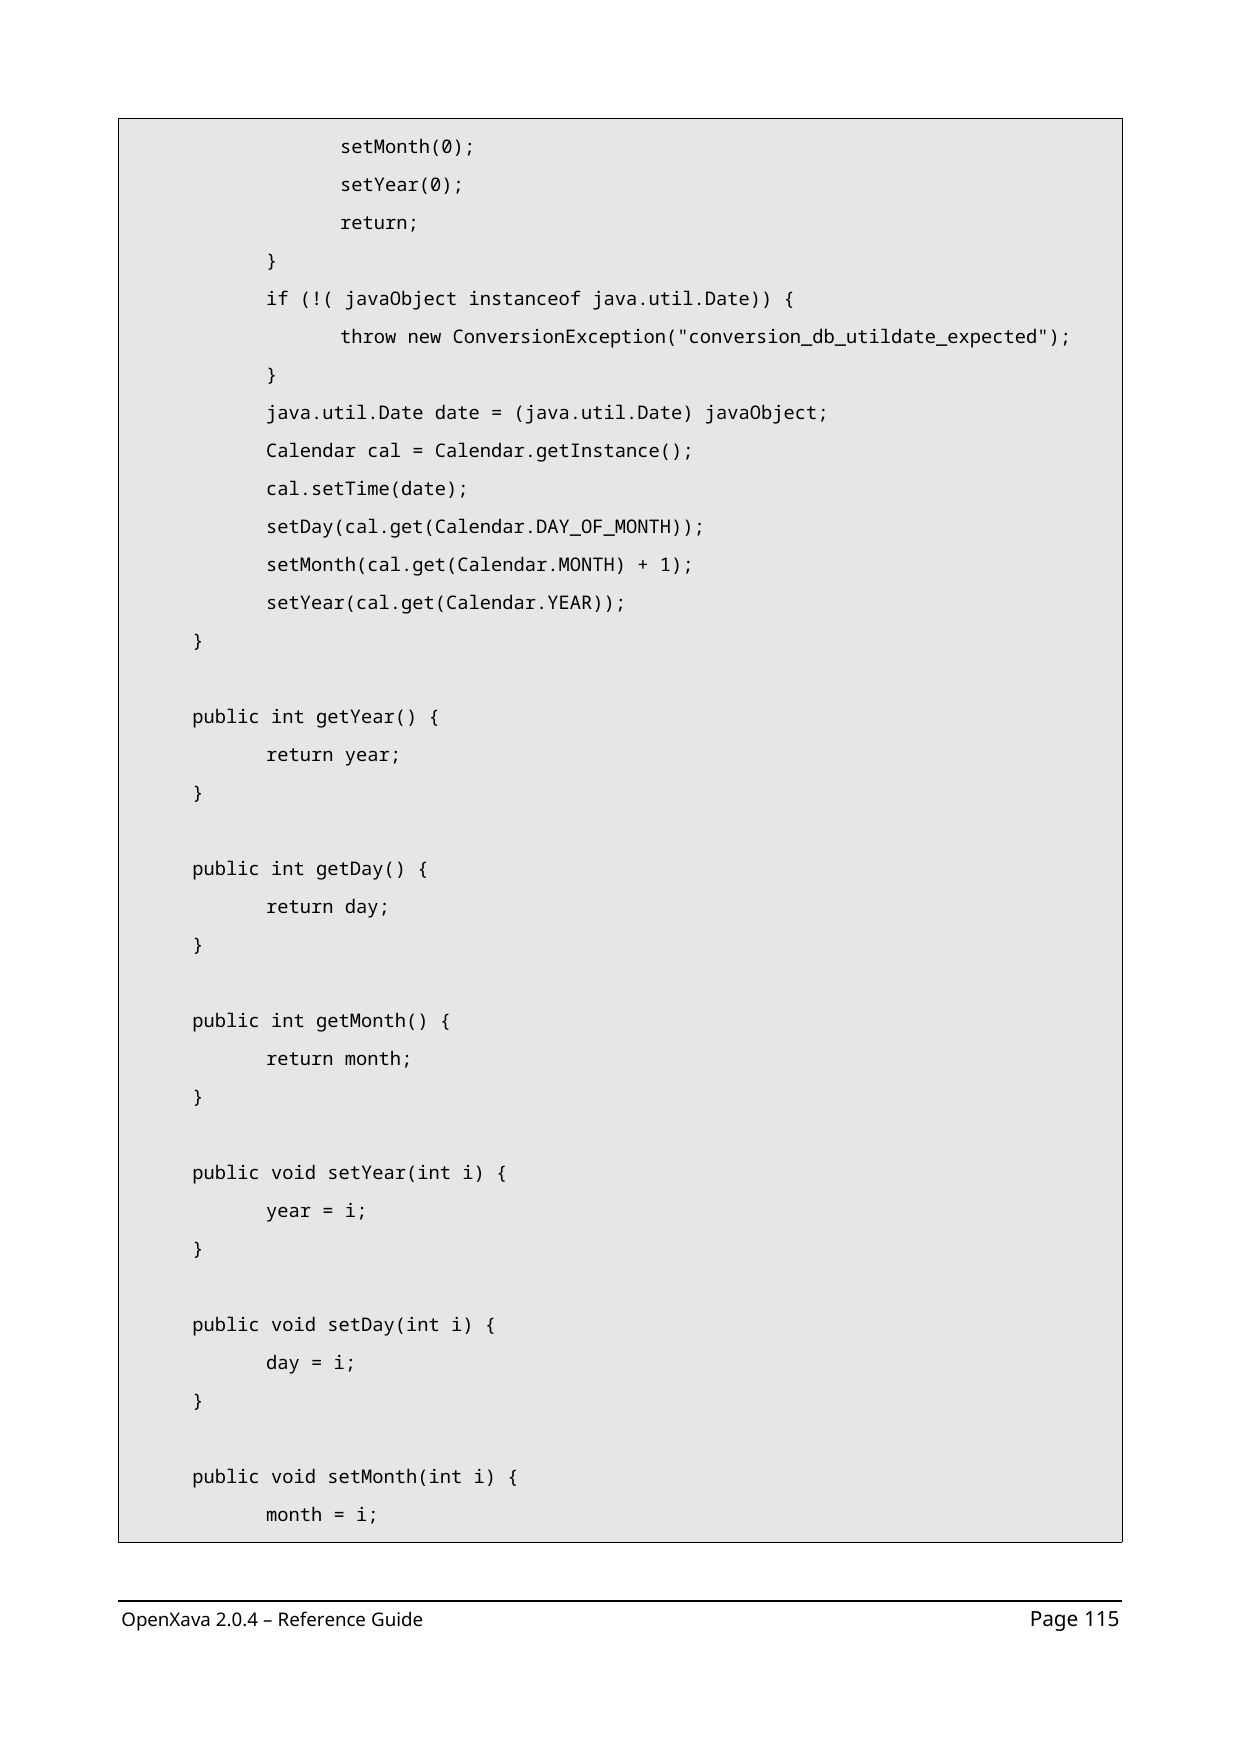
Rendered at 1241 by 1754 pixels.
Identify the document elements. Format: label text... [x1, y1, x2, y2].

text } [119, 232, 1122, 270]
text month = i; [119, 1487, 1122, 1542]
text public int getYear() { [119, 688, 1122, 726]
text return day; [119, 878, 1122, 917]
text throw new ConversionException("conversion_db_utildate_expected"); [119, 308, 1122, 346]
text if (!( javaObject instanceof java.util.Date)) { [119, 270, 1122, 308]
text day = i; [119, 1335, 1122, 1373]
text return month; [119, 1031, 1122, 1069]
text return; [119, 194, 1122, 232]
text } [119, 612, 1122, 650]
text } [119, 1221, 1122, 1259]
text } [119, 346, 1122, 384]
text Calendar cal = Calendar.getInstance(); [119, 422, 1122, 460]
text setYear(cal.get(Calendar.YEAR)); [119, 574, 1122, 612]
text setMonth(cal.get(Calendar.MONTH) + 1); [119, 536, 1122, 574]
text public void setDay(int i) { [119, 1297, 1122, 1335]
text public int getDay() { [119, 841, 1122, 878]
text return year; [119, 726, 1122, 764]
text } [119, 1069, 1122, 1107]
text public void setYear(int i) { [119, 1145, 1122, 1183]
text cal.setTime(date); [119, 460, 1122, 498]
text } [119, 1373, 1122, 1411]
text java.util.Date date = (java.util.Date) javaObject; [119, 384, 1122, 422]
text } [119, 917, 1122, 954]
text public void setMonth(int i) { [119, 1449, 1122, 1487]
text public int getMonth() { [119, 993, 1122, 1031]
text } [119, 764, 1122, 802]
text setMonth(0); [119, 119, 1122, 156]
text setDay(cal.get(Calendar.DAY_OF_MONTH)); [119, 498, 1122, 536]
text year = i; [119, 1183, 1122, 1221]
text setYear(0); [119, 156, 1122, 194]
